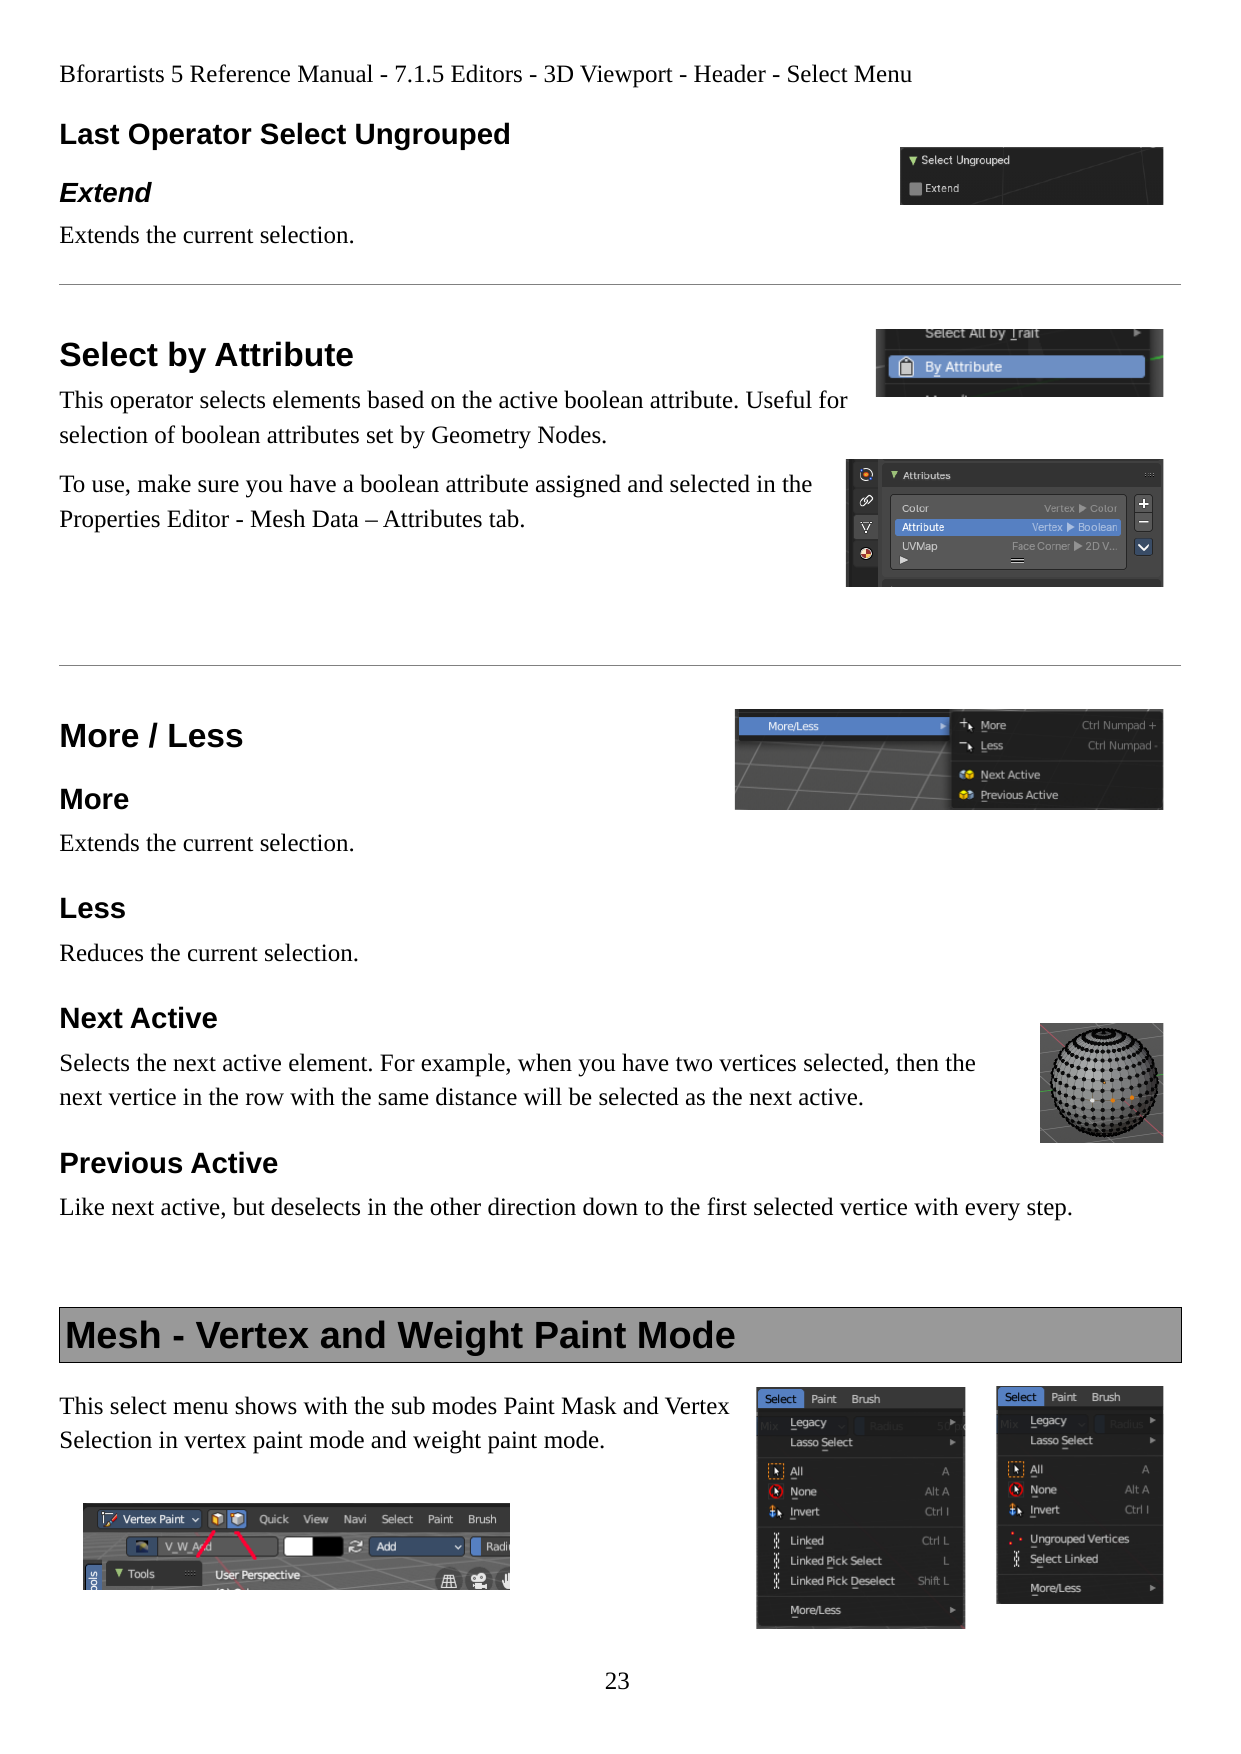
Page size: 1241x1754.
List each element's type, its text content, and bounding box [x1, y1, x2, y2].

text To use, make sure you have a boolean attribute assigned and selected in the Properties Editor - Mesh Data – Attributes tab. [59, 469, 845, 532]
text Reduces the current selection. [59, 938, 1181, 966]
picture [900, 147, 1164, 205]
picture [83, 1503, 510, 1590]
text This select menu shows with the sub modes Paint Mask and Vertex Selection in vertex paint mode and weight paint mode. [59, 1391, 756, 1454]
picture [875, 329, 1164, 397]
picture [756, 1387, 966, 1629]
picture [996, 1386, 1164, 1604]
subtitle Last Operator Select Ungrouped [59, 117, 1181, 151]
subtitle [1164, 334, 1181, 373]
table_header Mesh - Vertex and Weight Paint Mode [60, 1308, 1181, 1362]
picture [1040, 1023, 1164, 1143]
subtitle Select by Attribute [59, 334, 875, 373]
text This operator selects elements based on the active boolean attribute. Useful for selection of boolean attributes set by Geometry Nodes. [59, 386, 1181, 449]
subtitle Next Active [59, 1001, 1181, 1035]
text Like next active, but deselects in the other direction down to the first selected vertice with every step. [59, 1192, 1181, 1221]
subtitle [1164, 716, 1181, 754]
subtitle More [59, 782, 1181, 815]
text Selects the next active element. For example, when you have two vertices selected, then the next vertice in the row with the same distance will be selected as the next active. [59, 1048, 1040, 1111]
subtitle Less [59, 891, 1181, 925]
subtitle More / Less [59, 716, 734, 754]
picture [734, 709, 1164, 810]
text Extends the current selection. [59, 220, 1181, 249]
picture [845, 459, 1164, 587]
text Extends the current selection. [59, 828, 1181, 857]
subtitle Extend [59, 176, 1181, 208]
subtitle Previous Active [59, 1146, 1181, 1179]
